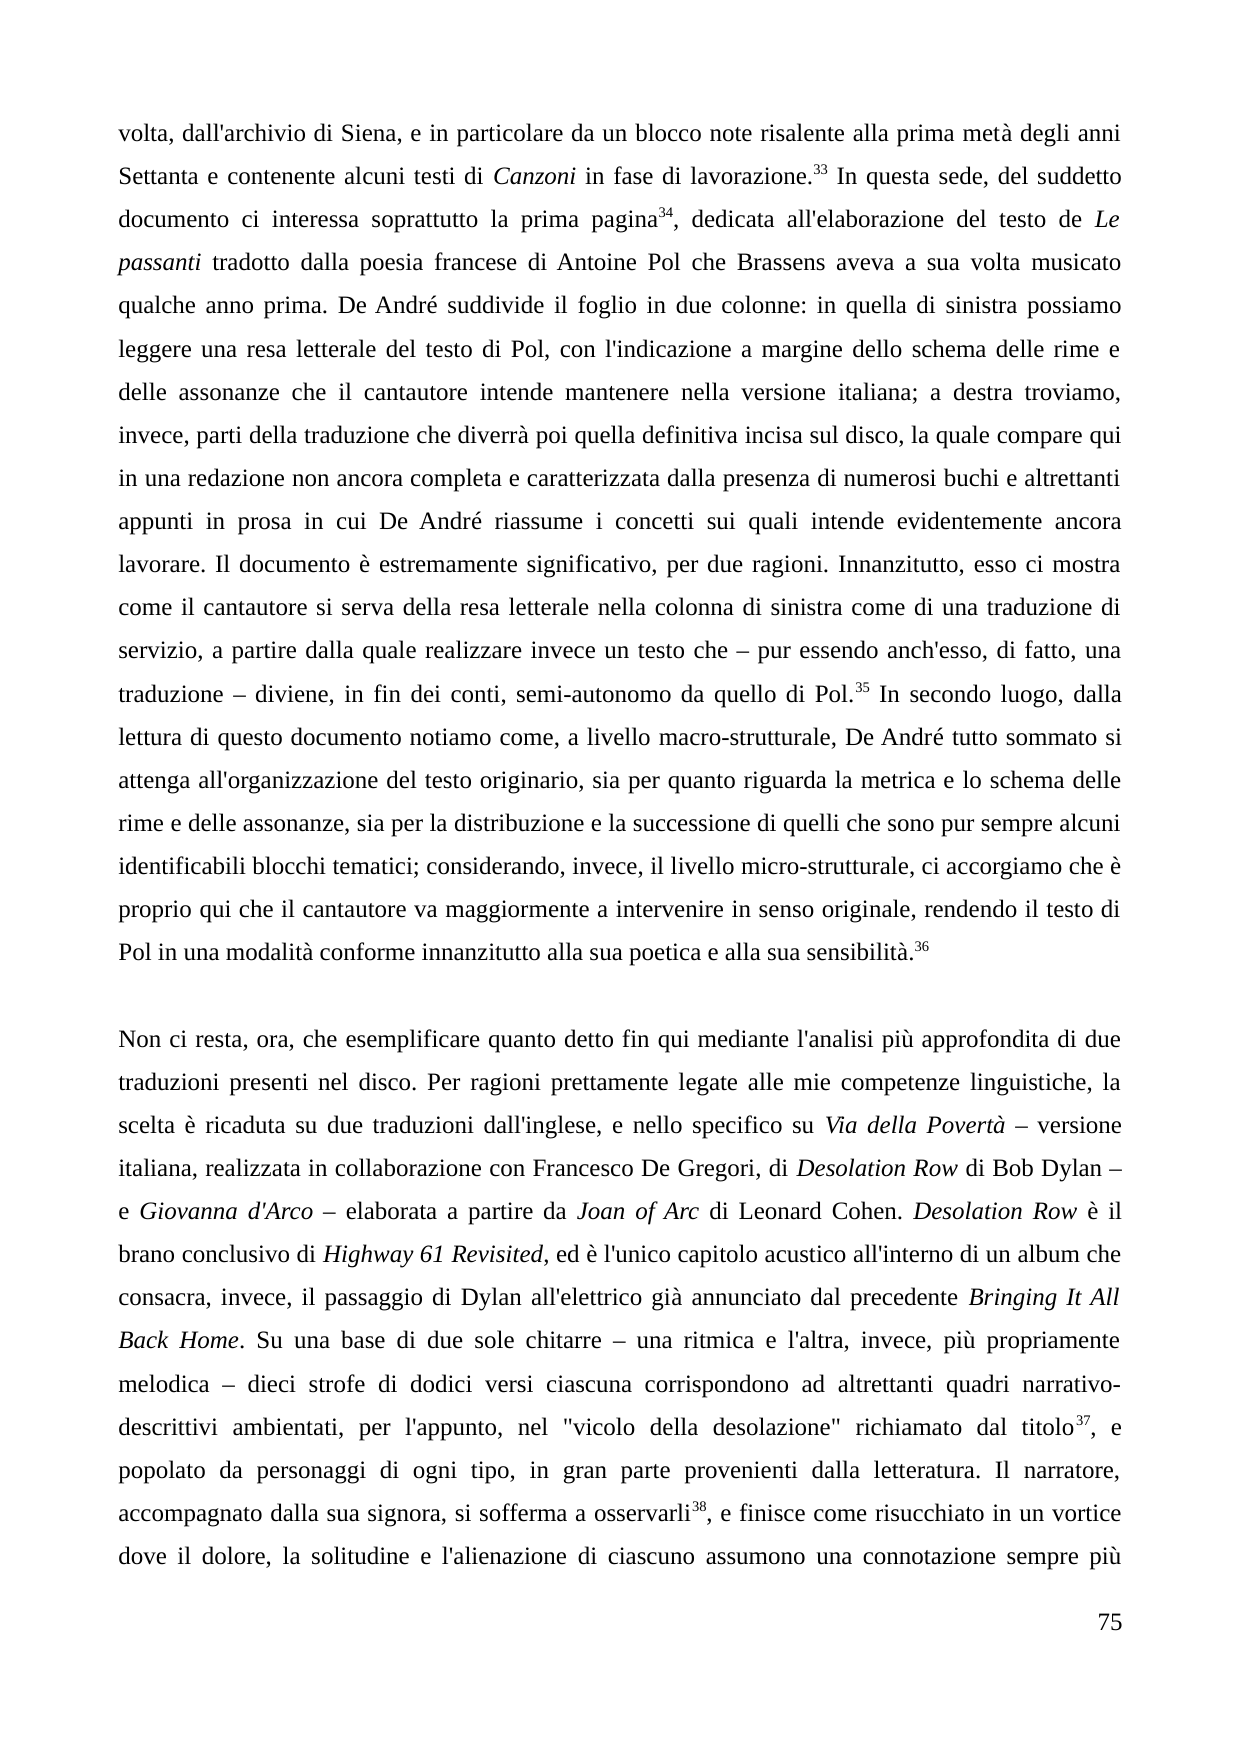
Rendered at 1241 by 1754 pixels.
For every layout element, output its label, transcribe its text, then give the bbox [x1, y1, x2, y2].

text Non ci resta, ora, che esemplificare quanto detto fin qui mediante l'analisi più approfondita di due traduzioni presenti nel disco. Per ragioni prettamente legate alle mie competenze linguistiche, la scelta è ricaduta su due traduzioni dall'inglese, e nello specifico su Via della Povertà – versione italiana, realizzata in collaborazione con Francesco De Gregori, di Desolation Row di Bob Dylan – e Giovanna d'Arco – elaborata a partire da Joan of Arc di Leonard Cohen. Desolation Row è il brano conclusivo di Highway 61 Revisited, ed è l'unico capitolo acustico all'interno di un album che consacra, invece, il passaggio di Dylan all'elettrico già annunciato dal precedente Bringing It All Back Home. Su una base di due sole chitarre – una ritmica e l'altra, invece, più propriamente melodica – dieci strofe di dodici versi ciascuna corrispondono ad altrettanti quadri narrativo- descrittivi ambientati, per l'appunto, nel "vicolo della desolazione" richiamato dal titolo, e popolato da personaggi di ogni tipo, in gran parte provenienti dalla letteratura. Il narratore, accompagnato dalla sua signora, si sofferma a osservarli, e finisce come risucchiato in un vortice dove il dolore, la solitudine e l'alienazione di ciascuno assumono una connotazione sempre più [118, 1024, 1122, 1570]
text volta, dall'archivio di Siena, e in particolare da un blocco note risalente alla prima metà degli anni Settanta e contenente alcuni testi di Canzoni in fase di lavorazione. In questa sede, del suddetto documento ci interessa soprattutto la prima pagina, dedicata all'elaborazione del testo de Le passanti tradotto dalla poesia francese di Antoine Pol che Brassens aveva a sua volta musicato qualche anno prima. De André suddivide il foglio in due colonne: in quella di sinistra possiamo leggere una resa letterale del testo di Pol, con l'indicazione a margine dello schema delle rime e delle assonanze che il cantautore intende mantenere nella versione italiana; a destra troviamo, invece, parti della traduzione che diverrà poi quella definitiva incisa sul disco, la quale compare qui in una redazione non ancora completa e caratterizzata dalla presenza di numerosi buchi e altrettanti appunti in prosa in cui De André riassume i concetti sui quali intende evidentemente ancora lavorare. Il documento è estremamente significativo, per due ragioni. Innanzitutto, esso ci mostra come il cantautore si serva della resa letterale nella colonna di sinistra come di una traduzione di servizio, a partire dalla quale realizzare invece un testo che – pur essendo anch'esso, di fatto, una traduzione – diviene, in fin dei conti, semi-autonomo da quello di Pol. In secondo luogo, dalla lettura di questo documento notiamo come, a livello macro-strutturale, De André tutto sommato si attenga all'organizzazione del testo originario, sia per quanto riguarda la metrica e lo schema delle rime e delle assonanze, sia per la distribuzione e la successione di quelli che sono pur sempre alcuni identificabili blocchi tematici; considerando, invece, il livello micro-strutturale, ci accorgiamo che è proprio qui che il cantautore va maggiormente a intervenire in senso originale, rendendo il testo di Pol in una modalità conforme innanzitutto alla sua poetica e alla sua sensibilità. [118, 118, 1122, 966]
